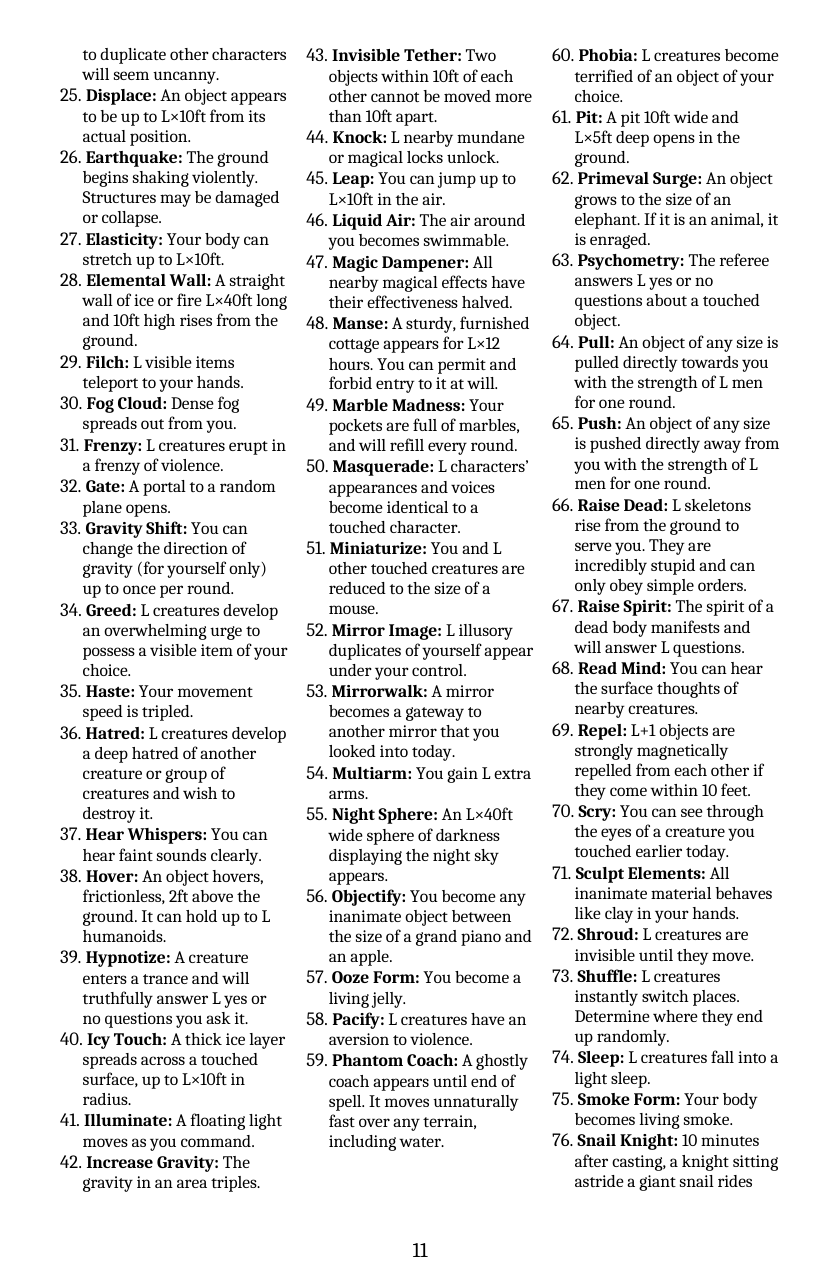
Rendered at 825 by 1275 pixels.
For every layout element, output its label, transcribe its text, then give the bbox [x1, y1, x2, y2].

list Masquerade: L characters’ appearances and voices become identical to a touched character. [306, 456, 534, 537]
list Pacify: L creatures have an aversion to violence. [306, 1008, 534, 1050]
list Greed: L creatures develop an overwhelming urge to possess a visible item of your choice. [60, 599, 288, 681]
list Read Mind: You can hear the surface thoughts of nearby creatures. [552, 657, 780, 719]
list Phantom Coach: A ghostly coach appears until end of spell. It moves unnaturally fast over any terrain, including water. [306, 1050, 534, 1152]
list Phobia: L creatures become terrified of an object of your choice. [552, 45, 780, 107]
list Gravity Shift: You can change the direction of gravity (for yourself only) up to once per round. [60, 517, 288, 599]
list Pull: An object of any size is pulled directly towards you with the strength of L men for one round. [552, 331, 780, 413]
list Smoke Form: Your body becomes living smoke. [552, 1088, 780, 1130]
list Frenzy: L creatures erupt in a frenzy of violence. [60, 434, 288, 476]
list Illuminate: A floating light moves as you command. [60, 1110, 288, 1152]
list Elemental Wall: A straight wall of ice or fire L×40ft long and 10ft high rises from the ground. [60, 270, 288, 351]
list Psychometry: The referee answers L yes or no questions about a touched object. [552, 250, 780, 331]
list Increase Gravity: The gravity in an area triples. [60, 1152, 288, 1193]
list Manse: A sturdy, furnished cottage appears for L×12 hours. You can permit and forbid entry to it at will. [306, 313, 534, 394]
list Night Sphere: An L×40ft wide sphere of darkness displaying the night sky appears. [306, 804, 534, 885]
list Magic Dampener: All nearby magical effects have their effectiveness halved. [306, 251, 534, 313]
list Liquid Air: The air around you becomes swimmable. [306, 210, 534, 251]
list Filch: L visible items teleport to your hands. [60, 351, 288, 393]
list Knock: L nearby mundane or magical locks unlock. [306, 127, 534, 168]
list Objectify: You become any inanimate object between the size of a grand piano and an apple. [306, 885, 534, 967]
list to duplicate other characters will seem uncanny. [60, 45, 288, 85]
list Mirrorwalk: A mirror becomes a gateway to another mirror that you looked into today. [306, 681, 534, 762]
list Icy Touch: A thick ice layer spreads across a touched surface, up to L×10ft in radius. [60, 1028, 288, 1110]
list Miniaturize: You and L other touched creatures are reduced to the size of a mouse. [306, 537, 534, 619]
list Ooze Form: You become a living jelly. [306, 967, 534, 1008]
list Raise Spirit: The spirit of a dead body manifests and will answer L questions. [552, 596, 780, 657]
list Displace: An object appears to be up to L×10ft from its actual position. [60, 85, 288, 147]
list Raise Dead: L skeletons rise from the ground to serve you. They are incredibly stupid and can only obey simple orders. [552, 494, 780, 596]
list Haste: Your movement speed is tripled. [60, 681, 288, 722]
list Mirror Image: L illusory duplicates of yourself appear under your control. [306, 619, 534, 681]
list Sleep: L creatures fall into a light sleep. [552, 1047, 780, 1088]
list Shuffle: L creatures instantly switch places. Determine where they end up randomly. [552, 965, 780, 1047]
list Leap: You can jump up to L×10ft in the air. [306, 168, 534, 210]
list Sculpt Elements: All inanimate material behaves like clay in your hands. [552, 862, 780, 924]
list Pit: A pit 10ft wide and L×5ft deep opens in the ground. [552, 107, 780, 168]
list Scry: You can see through the eyes of a creature you touched earlier today. [552, 801, 780, 862]
list Repel: L+1 objects are strongly magnetically repelled from each other if they come within 10 feet. [552, 719, 780, 801]
list Elasticity: Your body can stretch up to L×10ft. [60, 228, 288, 270]
list Multiarm: You gain L extra arms. [306, 762, 534, 804]
list Gate: A portal to a random plane opens. [60, 476, 288, 517]
list Hypnotize: A creature enters a trance and will truthfully answer L yes or no questions you ask it. [60, 947, 288, 1028]
list Invisible Tether: Two objects within 10ft of each other cannot be moved more than 10ft apart. [306, 45, 534, 127]
list Primeval Surge: An object grows to the size of an elephant. If it is an animal, it is enraged. [552, 168, 780, 250]
list Fog Cloud: Dense fog spreads out from you. [60, 393, 288, 434]
list Hover: An object hovers, frictionless, 2ft above the ground. It can hold up to L humanoids. [60, 865, 288, 947]
list Earthquake: The ground begins shaking violently. Structures may be damaged or collapse. [60, 147, 288, 228]
list Hear Whispers: You can hear faint sounds clearly. [60, 824, 288, 865]
list Shroud: L creatures are invisible until they move. [552, 924, 780, 965]
list Hatred: L creatures develop a deep hatred of another creature or group of creatures and wish to destroy it. [60, 722, 288, 824]
list Snail Knight: 10 minutes after casting, a knight sitting astride a giant snail rides [552, 1130, 780, 1192]
list Push: An object of any size is pushed directly away from you with the strength of L men for one round. [552, 413, 780, 494]
list Marble Madness: Your pockets are full of marbles, and will refill every round. [306, 394, 534, 456]
